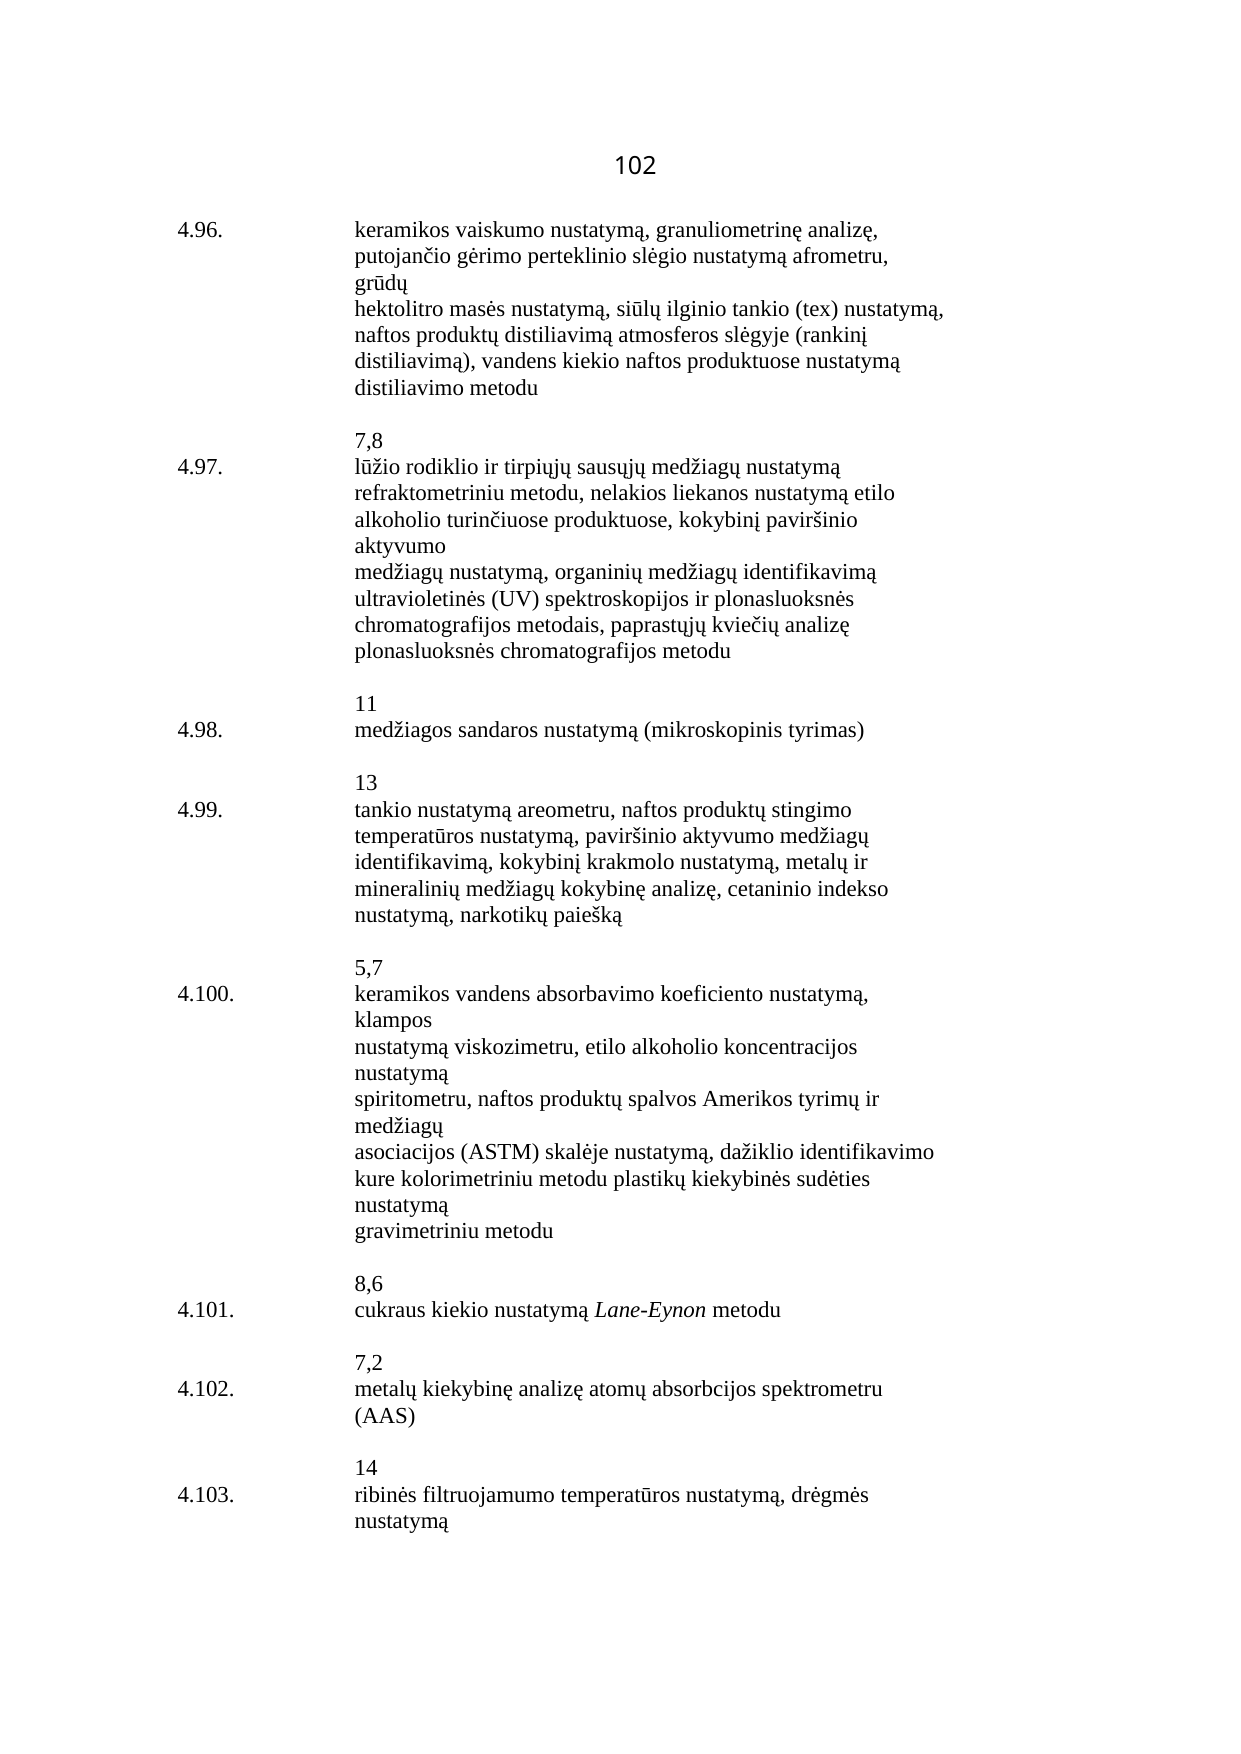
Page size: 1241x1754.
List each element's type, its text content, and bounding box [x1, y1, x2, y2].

text chromatografijos metodais, paprastųjų kviečių analizę [354, 611, 945, 637]
text 4.102. metalų kiekybinę analizę atomų absorbcijos spektrometru (AAS) 14 [177, 1375, 945, 1481]
text nustatymą viskozimetru, etilo alkoholio koncentracijos nustatymą [354, 1033, 945, 1086]
text kure kolorimetriniu metodu plastikų kiekybinės sudėties nustatymą [354, 1164, 945, 1217]
text mineralinių medžiagų kokybinę analizę, cetaninio indekso [354, 875, 945, 901]
text medžiagų nustatymą, organinių medžiagų identifikavimą [354, 558, 945, 585]
text 4.96. keramikos vaiskumo nustatymą, granuliometrinę analizę, [177, 216, 945, 242]
text distiliavimo metodu 7,8 [354, 374, 945, 453]
text putojančio gėrimo perteklinio slėgio nustatymą afrometru, grūdų [354, 242, 945, 295]
text identifikavimą, kokybinį krakmolo nustatymą, metalų ir [354, 848, 945, 875]
text plonasluoksnės chromatografijos metodu 11 [354, 637, 945, 717]
text refraktometriniu metodu, nelakios liekanos nustatymą etilo [354, 479, 945, 506]
text 4.98. medžiagos sandaros nustatymą (mikroskopinis tyrimas) 13 [177, 717, 945, 796]
text 4.99. tankio nustatymą areometru, naftos produktų stingimo [177, 796, 945, 822]
text alkoholio turinčiuose produktuose, kokybinį paviršinio aktyvumo [354, 506, 945, 558]
text gravimetriniu metodu 8,6 [354, 1217, 945, 1296]
text naftos produktų distiliavimą atmosferos slėgyje (rankinį [354, 321, 945, 348]
text 4.101. cukraus kiekio nustatymą Lane-Eynon metodu 7,2 [177, 1296, 945, 1375]
text spiritometru, naftos produktų spalvos Amerikos tyrimų ir medžiagų [354, 1086, 945, 1138]
text ultravioletinės (UV) spektroskopijos ir plonasluoksnės [354, 585, 945, 611]
text asociacijos (ASTM) skalėje nustatymą, dažiklio identifikavimo [354, 1138, 945, 1164]
text hektolitro masės nustatymą, siūlų ilginio tankio (tex) nustatymą, [354, 295, 945, 321]
text nustatymą, narkotikų paiešką 5,7 [354, 901, 945, 980]
text 4.100. keramikos vandens absorbavimo koeficiento nustatymą, klampos [177, 980, 945, 1033]
text 4.97. lūžio rodiklio ir tirpiųjų sausųjų medžiagų nustatymą [177, 453, 945, 479]
text temperatūros nustatymą, paviršinio aktyvumo medžiagų [354, 822, 945, 848]
text distiliavimą), vandens kiekio naftos produktuose nustatymą [354, 348, 945, 374]
text 4.103. ribinės filtruojamumo temperatūros nustatymą, drėgmės nustatymą [177, 1481, 945, 1533]
